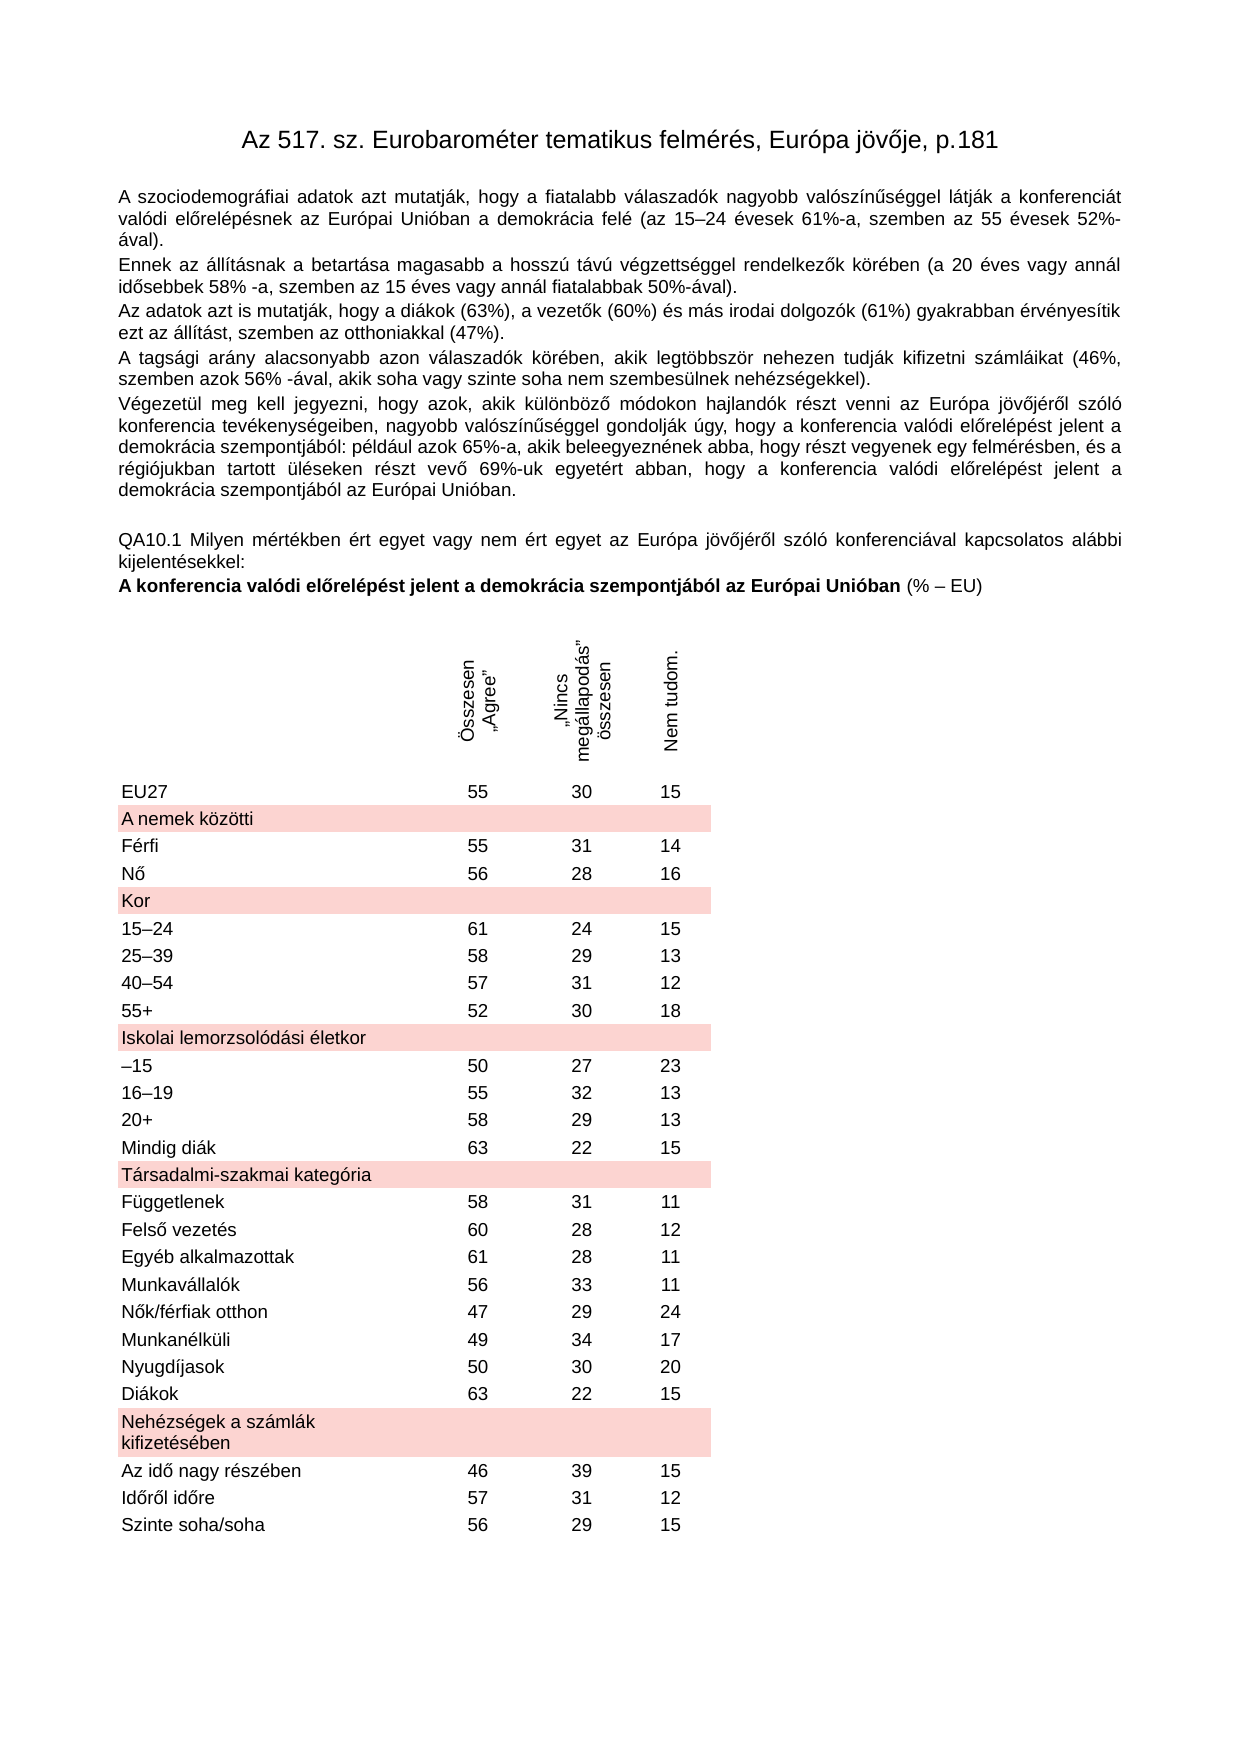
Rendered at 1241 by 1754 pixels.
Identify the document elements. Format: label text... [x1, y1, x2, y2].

table_header Nem tudom. [629, 625, 711, 777]
table_cell Férfi [118, 832, 421, 860]
table_cell 12 [629, 1216, 711, 1243]
table_cell 15 [629, 1134, 711, 1161]
table_cell 61 [421, 915, 534, 942]
table_header [118, 625, 421, 777]
text A szociodemográfiai adatok azt mutatják, hogy a fiatalabb válaszadók nagyobb valószínűséggel látják a konferenciát valódi előrelépésnek az Európai Unióban a demokrácia felé (az 15–24 évesek 61%-a, szemben az 55 évesek 52%-ával). [118, 186, 1122, 251]
table_cell 30 [534, 1353, 629, 1380]
text A konferencia valódi előrelépést jelent a demokrácia szempontjából az Európai Unióban (% – EU) [118, 575, 1122, 597]
table_cell –15 [118, 1051, 421, 1079]
table_cell 63 [421, 1134, 534, 1161]
table_cell 13 [629, 942, 711, 969]
table_cell 15 [629, 778, 711, 805]
table_cell Diákok [118, 1380, 421, 1408]
table_cell Felső vezetés [118, 1216, 421, 1243]
table_cell 33 [534, 1271, 629, 1298]
table_cell 55 [421, 778, 534, 805]
table_cell 14 [629, 832, 711, 860]
table_cell 30 [534, 997, 629, 1024]
table_cell 50 [421, 1353, 534, 1380]
table_cell 11 [629, 1243, 711, 1271]
table_cell [421, 887, 534, 914]
table_cell 28 [534, 860, 629, 887]
table_cell [629, 1161, 711, 1188]
table_cell 13 [629, 1079, 711, 1106]
table_cell [421, 805, 534, 832]
table_cell Kor [118, 887, 421, 914]
table_cell 16–19 [118, 1079, 421, 1106]
table_cell 58 [421, 942, 534, 969]
table_cell 50 [421, 1051, 534, 1079]
table_cell 31 [534, 832, 629, 860]
text A tagsági arány alacsonyabb azon válaszadók körében, akik legtöbbször nehezen tudják kifizetni számláikat (46%, szemben azok 56% -ával, akik soha vagy szinte soha nem szembesülnek nehézségekkel). [118, 347, 1122, 390]
table_cell [629, 887, 711, 914]
table_cell [534, 1161, 629, 1188]
table_cell 63 [421, 1380, 534, 1408]
table_cell [629, 1024, 711, 1051]
table_cell Társadalmi-szakmai kategória [118, 1161, 421, 1188]
table_cell 40–54 [118, 969, 421, 997]
table_cell 25–39 [118, 942, 421, 969]
table_cell Nő [118, 860, 421, 887]
table_cell 30 [534, 778, 629, 805]
table_cell 56 [421, 1511, 534, 1539]
table_cell 11 [629, 1271, 711, 1298]
table_cell 15 [629, 1511, 711, 1539]
table_cell A nemek közötti [118, 805, 421, 832]
table_cell 55+ [118, 997, 421, 1024]
table_cell Az idő nagy részében [118, 1457, 421, 1484]
table_cell Nyugdíjasok [118, 1353, 421, 1380]
table_cell [421, 1024, 534, 1051]
table_cell Munkavállalók [118, 1271, 421, 1298]
table_cell 60 [421, 1216, 534, 1243]
table_cell 32 [534, 1079, 629, 1106]
table_cell [534, 1408, 629, 1457]
table_cell 11 [629, 1189, 711, 1216]
table_cell 34 [534, 1325, 629, 1353]
table_cell Szinte soha/soha [118, 1511, 421, 1539]
table_cell [534, 805, 629, 832]
table_cell [421, 1408, 534, 1457]
text QA10.1 Milyen mértékben ért egyet vagy nem ért egyet az Európa jövőjéről szóló konferenciával kapcsolatos alábbi kijelentésekkel: [118, 529, 1122, 572]
table_cell 12 [629, 969, 711, 997]
table_cell 55 [421, 832, 534, 860]
table_cell 56 [421, 860, 534, 887]
table_cell 29 [534, 1106, 629, 1134]
table_cell 29 [534, 1511, 629, 1539]
table_cell 22 [534, 1380, 629, 1408]
text Az adatok azt is mutatják, hogy a diákok (63%), a vezetők (60%) és más irodai dolgozók (61%) gyakrabban érvényesítik ezt az állítást, szemben az otthoniakkal (47%). [118, 300, 1122, 343]
table_cell 17 [629, 1325, 711, 1353]
table_cell 15 [629, 1380, 711, 1408]
table_cell 57 [421, 1484, 534, 1511]
table_cell 31 [534, 1189, 629, 1216]
table_cell 15–24 [118, 915, 421, 942]
table_cell 39 [534, 1457, 629, 1484]
table_cell Időről időre [118, 1484, 421, 1511]
table_cell 29 [534, 942, 629, 969]
table_cell Nők/férfiak otthon [118, 1298, 421, 1325]
table_cell 46 [421, 1457, 534, 1484]
table_cell 55 [421, 1079, 534, 1106]
table_cell Függetlenek [118, 1189, 421, 1216]
table_cell 20 [629, 1353, 711, 1380]
table_cell 61 [421, 1243, 534, 1271]
table_cell 12 [629, 1484, 711, 1511]
table_cell Munkanélküli [118, 1325, 421, 1353]
table_cell 57 [421, 969, 534, 997]
table_cell Iskolai lemorzsolódási életkor [118, 1024, 421, 1051]
table_cell 22 [534, 1134, 629, 1161]
table_cell 15 [629, 1457, 711, 1484]
table_cell 31 [534, 1484, 629, 1511]
table_cell Egyéb alkalmazottak [118, 1243, 421, 1271]
table_cell Nehézségek a számlák kifizetésében [118, 1408, 421, 1457]
table_cell Mindig diák [118, 1134, 421, 1161]
text Végezetül meg kell jegyezni, hogy azok, akik különböző módokon hajlandók részt venni az Európa jövőjéről szóló konferencia tevékenységeiben, nagyobb valószínűséggel gondolják úgy, hogy a konferencia valódi előrelépést jelent a demokrácia szempontjából: például azok 65%-a, akik beleegyeznének abba, hogy részt vegyenek egy felmérésben, és a régiójukban tartott üléseken részt vevő 69%-uk egyetért abban, hogy a konferencia valódi előrelépést jelent a demokrácia szempontjából az Európai Unióban. [118, 393, 1122, 501]
table_cell 58 [421, 1106, 534, 1134]
table_cell 15 [629, 915, 711, 942]
table_header „Nincs megállapodás” összesen [534, 625, 629, 777]
table_cell 28 [534, 1243, 629, 1271]
table_cell [629, 1408, 711, 1457]
table_cell [629, 805, 711, 832]
table_cell 49 [421, 1325, 534, 1353]
table_cell 16 [629, 860, 711, 887]
table_cell 29 [534, 1298, 629, 1325]
table_cell 56 [421, 1271, 534, 1298]
table_header Összesen „Agree” [421, 625, 534, 777]
table_cell 31 [534, 969, 629, 997]
table_cell 24 [534, 915, 629, 942]
table_cell 28 [534, 1216, 629, 1243]
table_cell EU27 [118, 778, 421, 805]
table_cell [421, 1161, 534, 1188]
table_cell 47 [421, 1298, 534, 1325]
table_cell 52 [421, 997, 534, 1024]
table_cell 27 [534, 1051, 629, 1079]
table_cell 23 [629, 1051, 711, 1079]
table_cell 20+ [118, 1106, 421, 1134]
table_cell [534, 887, 629, 914]
table_cell 13 [629, 1106, 711, 1134]
table_cell 58 [421, 1189, 534, 1216]
text Ennek az állításnak a betartása magasabb a hosszú távú végzettséggel rendelkezők körében (a 20 éves vagy annál idősebbek 58% -a, szemben az 15 éves vagy annál fiatalabbak 50%-ával). [118, 254, 1122, 297]
table_cell 18 [629, 997, 711, 1024]
table_cell [534, 1024, 629, 1051]
table_cell 24 [629, 1298, 711, 1325]
